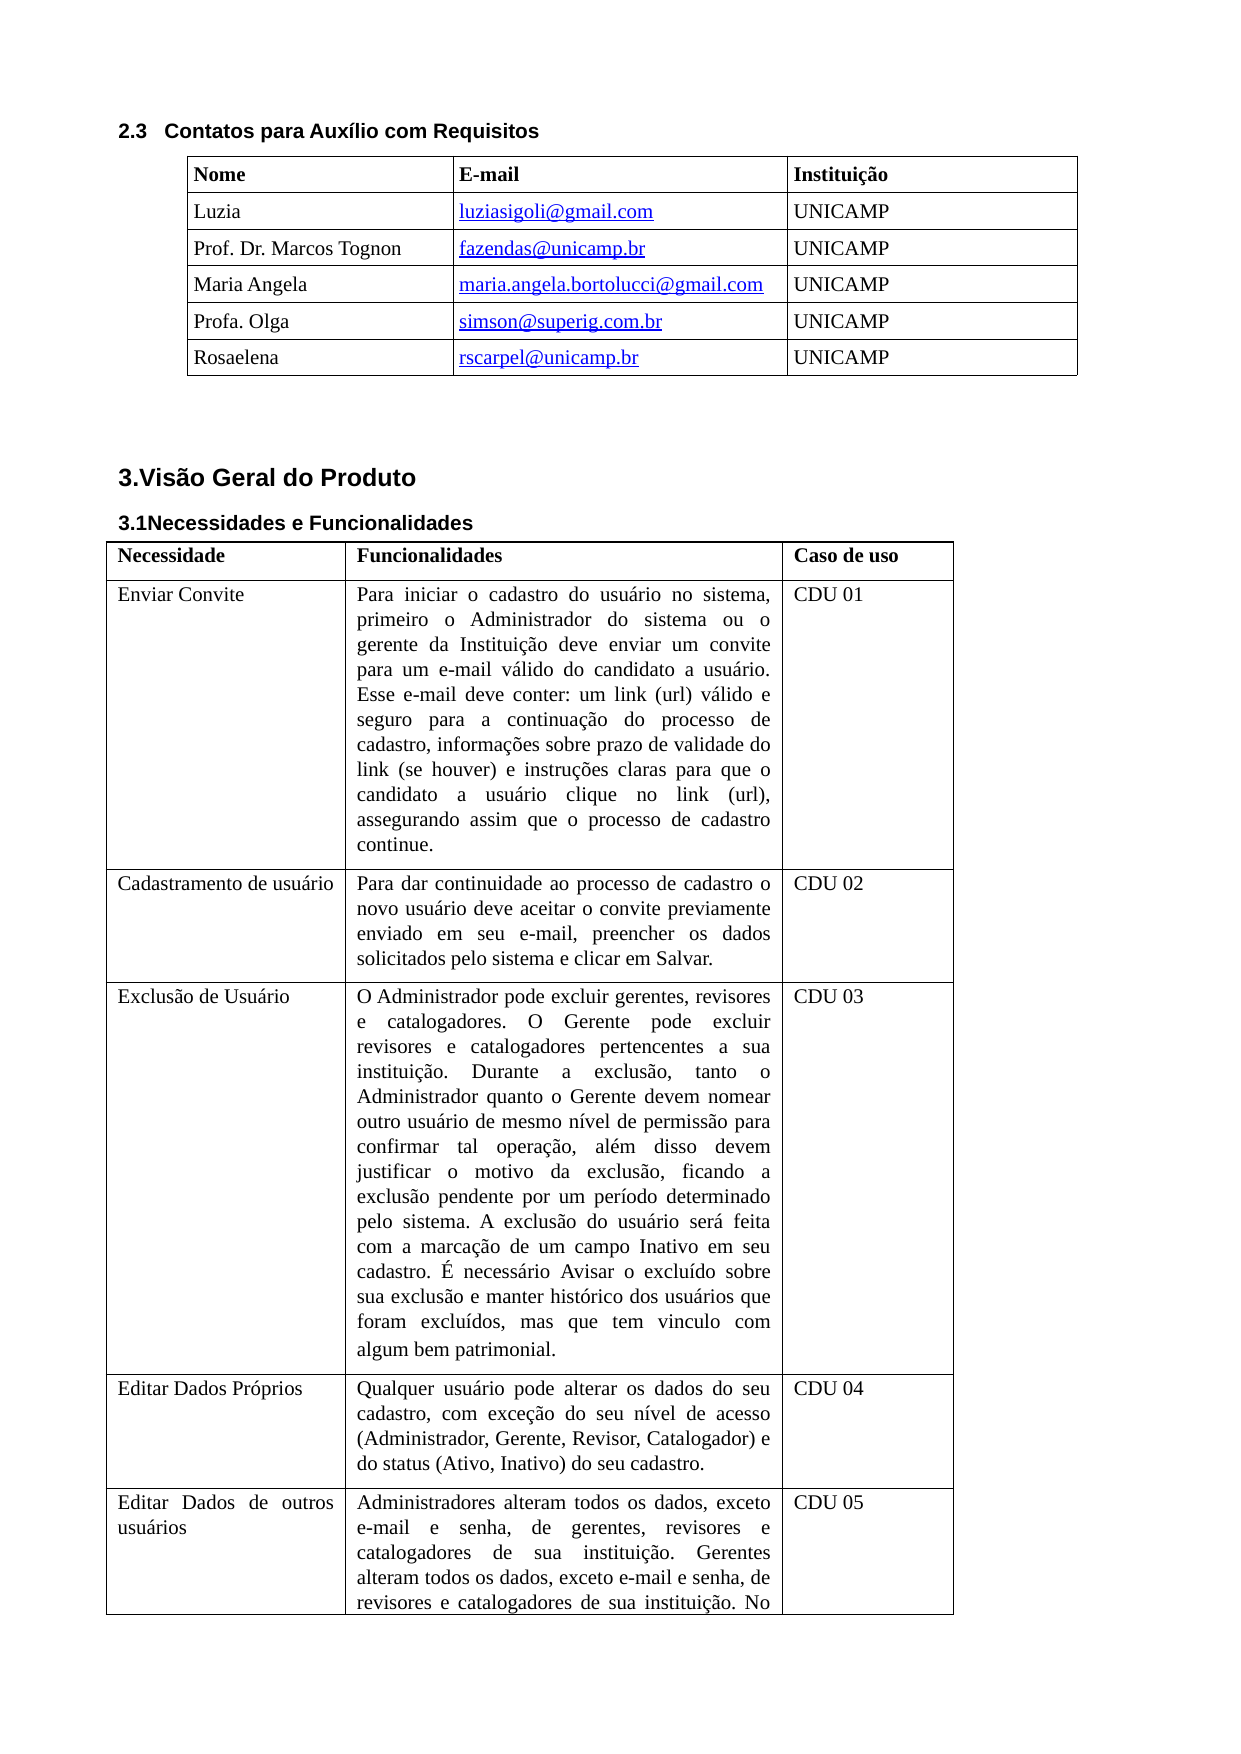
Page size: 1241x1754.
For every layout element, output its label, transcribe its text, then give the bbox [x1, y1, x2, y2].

table_cell fazendas@unicamp.br [454, 230, 787, 265]
table_cell UNICAMP [788, 303, 1077, 338]
table_cell CDU 02 [783, 870, 953, 982]
table_cell CDU 05 [783, 1489, 953, 1614]
table_header E-mail [454, 157, 787, 192]
table_cell CDU 01 [783, 581, 953, 868]
table_cell simson@superig.com.br [454, 303, 787, 338]
table_cell UNICAMP [788, 230, 1077, 265]
table_cell CDU 04 [783, 1375, 953, 1488]
table_cell Profa. Olga [188, 303, 453, 338]
table_cell Para dar continuidade ao processo de cadastro o novo usuário deve aceitar o convite previamente enviado em seu e-mail, preencher os dados solicitados pelo sistema e clicar em Salvar. [346, 870, 782, 982]
table_cell Maria Angela [188, 266, 453, 302]
table_cell Luzia [188, 193, 453, 229]
table_cell Prof. Dr. Marcos Tognon [188, 230, 453, 265]
table_header Caso de uso [783, 543, 953, 580]
table_cell Editar Dados de outros usuários [107, 1489, 345, 1614]
table_cell UNICAMP [788, 266, 1077, 302]
table_cell Administradores alteram todos os dados, exceto e-mail e senha, de gerentes, revisores e catalogadores de sua instituição. Gerentes alteram todos os dados, exceto e-mail e senha, de revisores e catalogadores de sua instituição. No [346, 1489, 782, 1614]
table_cell Exclusão de Usuário [107, 983, 345, 1374]
table_header Nome [188, 157, 453, 192]
table_cell rscarpel@unicamp.br [454, 340, 787, 375]
table_cell UNICAMP [788, 340, 1077, 375]
table_cell Para iniciar o cadastro do usuário no sistema, primeiro o Administrador do sistema ou o gerente da Instituição deve enviar um convite para um e-mail válido do candidato a usuário. Esse e-mail deve conter: um link (url) válido e seguro para a continuação do processo de cadastro, informações sobre prazo de validade do link (se houver) e instruções claras para que o candidato a usuário clique no link (url), assegurando assim que o processo de cadastro continue. [346, 581, 782, 868]
table_cell Cadastramento de usuário [107, 870, 345, 982]
table_cell Enviar Convite [107, 581, 345, 868]
table_cell CDU 03 [783, 983, 953, 1374]
table_cell Qualquer usuário pode alterar os dados do seu cadastro, com exceção do seu nível de acesso (Administrador, Gerente, Revisor, Catalogador) e do status (Ativo, Inativo) do seu cadastro. [346, 1375, 782, 1488]
table_cell Editar Dados Próprios [107, 1375, 345, 1488]
table_cell UNICAMP [788, 193, 1077, 229]
table_cell luziasigoli@gmail.com [454, 193, 787, 229]
table_cell Rosaelena [188, 340, 453, 375]
subtitle Necessidades e Funcionalidades [118, 510, 1122, 535]
table_header Necessidade [107, 543, 345, 580]
table_cell maria.angela.bortolucci@gmail.com [454, 266, 787, 302]
subtitle Visão Geral do Produto [118, 463, 1122, 491]
text 2.3 Contatos para Auxílio com Requisitos [118, 118, 1122, 143]
table_cell O Administrador pode excluir gerentes, revisores e catalogadores. O Gerente pode excluir revisores e catalogadores pertencentes a sua instituição. Durante a exclusão, tanto o Administrador quanto o Gerente devem nomear outro usuário de mesmo nível de permissão para confirmar tal operação, além disso devem justificar o motivo da exclusão, ficando a exclusão pendente por um período determinado pelo sistema. A exclusão do usuário será feita com a marcação de um campo Inativo em seu cadastro. É necessário Avisar o excluído sobre sua exclusão e manter histórico dos usuários que foram excluídos, mas que tem vinculo com algum bem patrimonial. [346, 983, 782, 1374]
table_header Funcionalidades [346, 543, 782, 580]
table_header Instituição [788, 157, 1077, 192]
